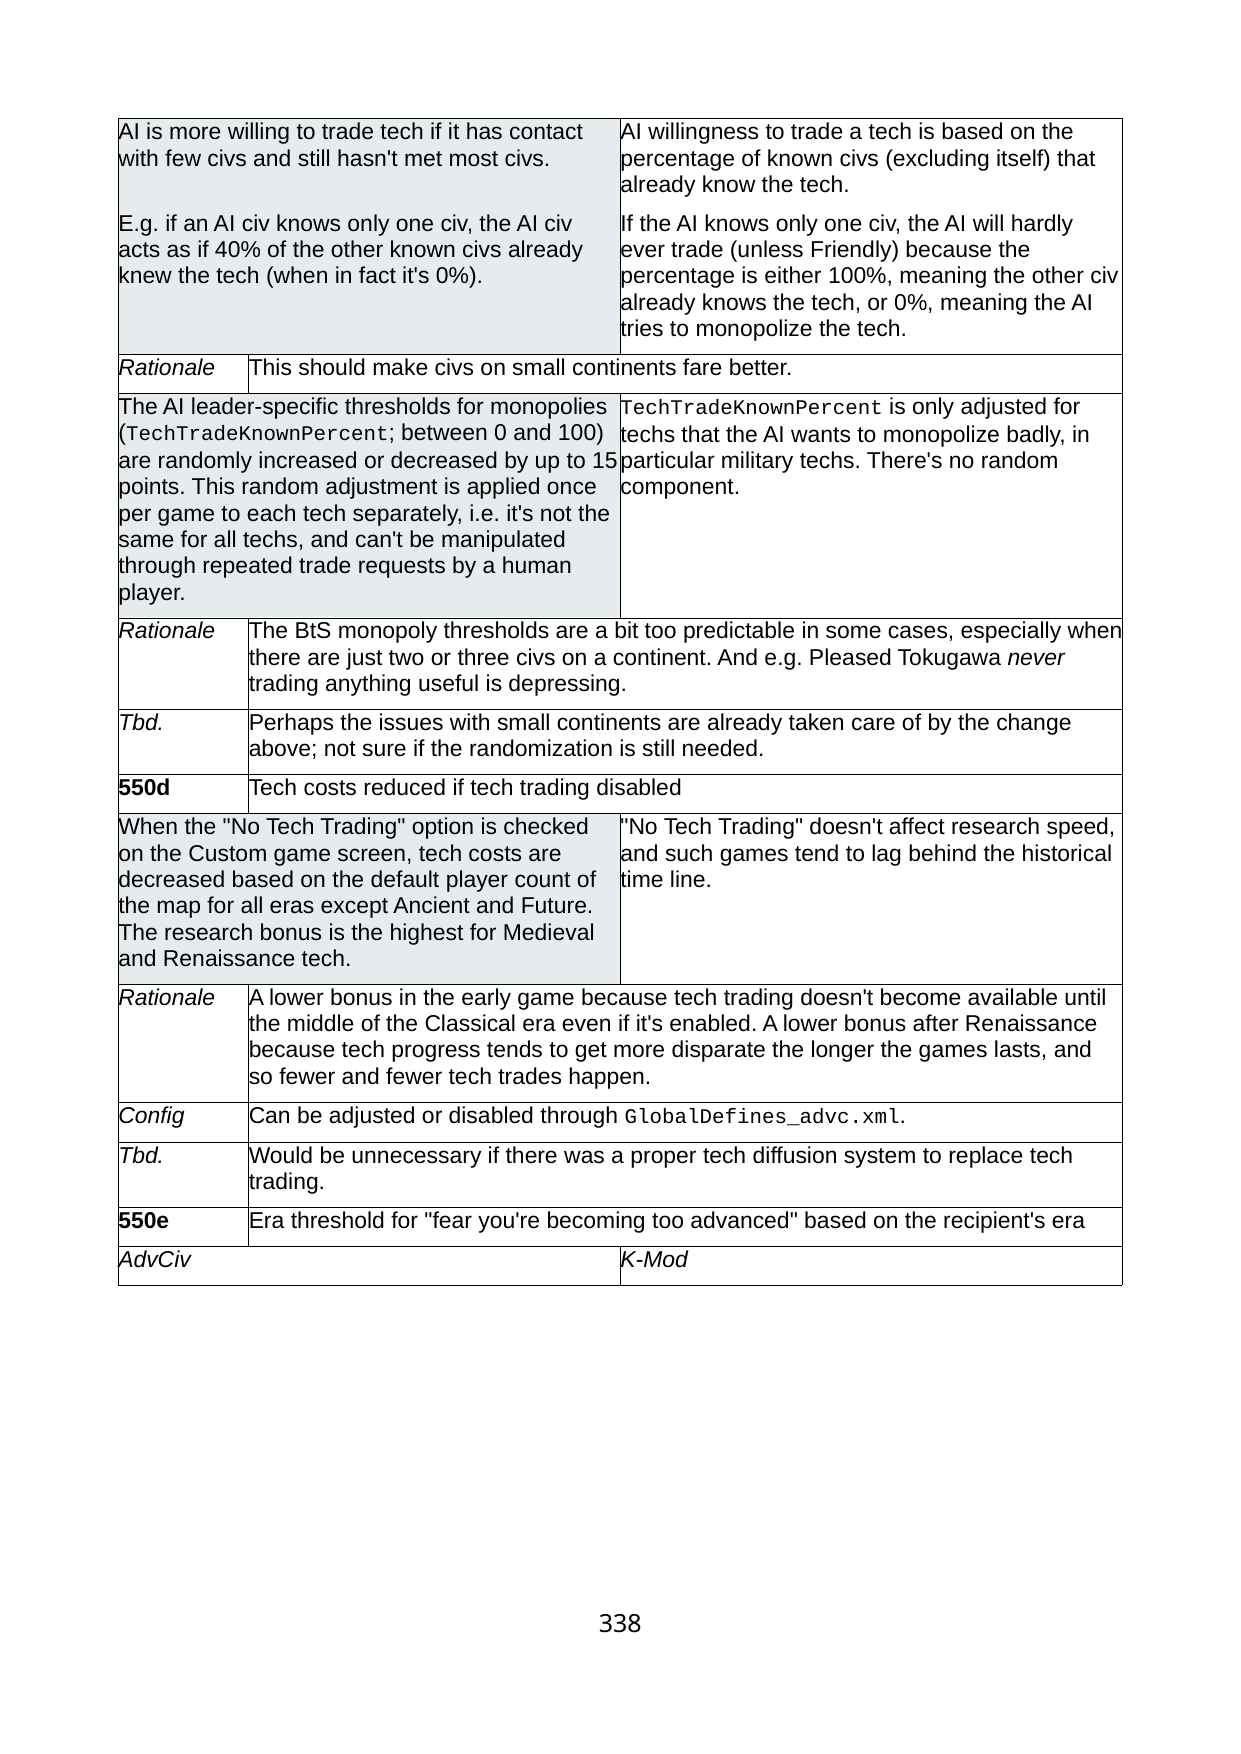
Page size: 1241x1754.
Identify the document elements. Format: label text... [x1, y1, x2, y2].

table_cell The BtS monopoly thresholds are a bit too predictable in some cases, especially when there are just two or three civs on a continent. And e.g. Pleased Tokugawa never trading anything useful is depressing. [249, 619, 1122, 709]
table_cell A lower bonus in the early game because tech trading doesn't become available until the middle of the Classical era even if it's enabled. A lower bonus after Renaissance because tech progress tends to get more disparate the longer the games lasts, and so fewer and fewer tech trades happen. [249, 985, 1122, 1102]
table_cell K-Mod [621, 1247, 1122, 1285]
table_cell The AI leader-specific thresholds for monopolies (TechTradeKnownPercent; between 0 and 100) are randomly increased or decreased by up to 15 points. This random adjustment is applied once per game to each tech separately, i.e. it's not the same for all techs, and can't be manipulated through repeated trade requests by a human player. [119, 394, 620, 617]
table_cell This should make civs on small continents fare better. [249, 355, 1122, 393]
table_cell AI is more willing to trade tech if it has contact with few civs and still hasn't met most civs. E.g. if an AI civ knows only one civ, the AI civ acts as if 40% of the other known civs already knew the tech (when in fact it's 0%). [119, 119, 620, 354]
table_cell Can be adjusted or disabled through GlobalDefines_advc.xml. [249, 1103, 1122, 1142]
table_cell AI willingness to trade a tech is based on the percentage of known civs (excluding itself) that already know the tech. If the AI knows only one civ, the AI will hardly ever trade (unless Friendly) because the percentage is either 100%, meaning the other civ already knows the tech, or 0%, meaning the AI tries to monopolize the tech. [621, 119, 1122, 354]
table_cell 550e [119, 1208, 248, 1246]
table_cell When the "No Tech Trading" option is checked on the Custom game screen, tech costs are decreased based on the default player count of the map for all eras except Ancient and Future. The research bonus is the highest for Medieval and Renaissance tech. [119, 814, 620, 984]
table_cell Tbd. [119, 710, 248, 774]
table_cell AdvCiv [119, 1247, 620, 1285]
table_cell 550d [119, 775, 248, 813]
table_cell Config [119, 1103, 248, 1142]
table_cell Rationale [119, 985, 248, 1102]
table_cell Perhaps the issues with small continents are already taken care of by the change above; not sure if the randomization is still needed. [249, 710, 1122, 774]
table_cell "No Tech Trading" doesn't affect research speed, and such games tend to lag behind the historical time line. [621, 814, 1122, 984]
table_cell Would be unnecessary if there was a proper tech diffusion system to replace tech trading. [249, 1143, 1122, 1207]
table_cell TechTradeKnownPercent is only adjusted for techs that the AI wants to monopolize badly, in particular military techs. There's no random component. [621, 394, 1122, 617]
table_cell Rationale [119, 619, 248, 709]
table_cell Tech costs reduced if tech trading disabled [249, 775, 1122, 813]
table_cell Era threshold for "fear you're becoming too advanced" based on the recipient's era [249, 1208, 1122, 1246]
table_cell Tbd. [119, 1143, 248, 1207]
table_cell Rationale [119, 355, 248, 393]
